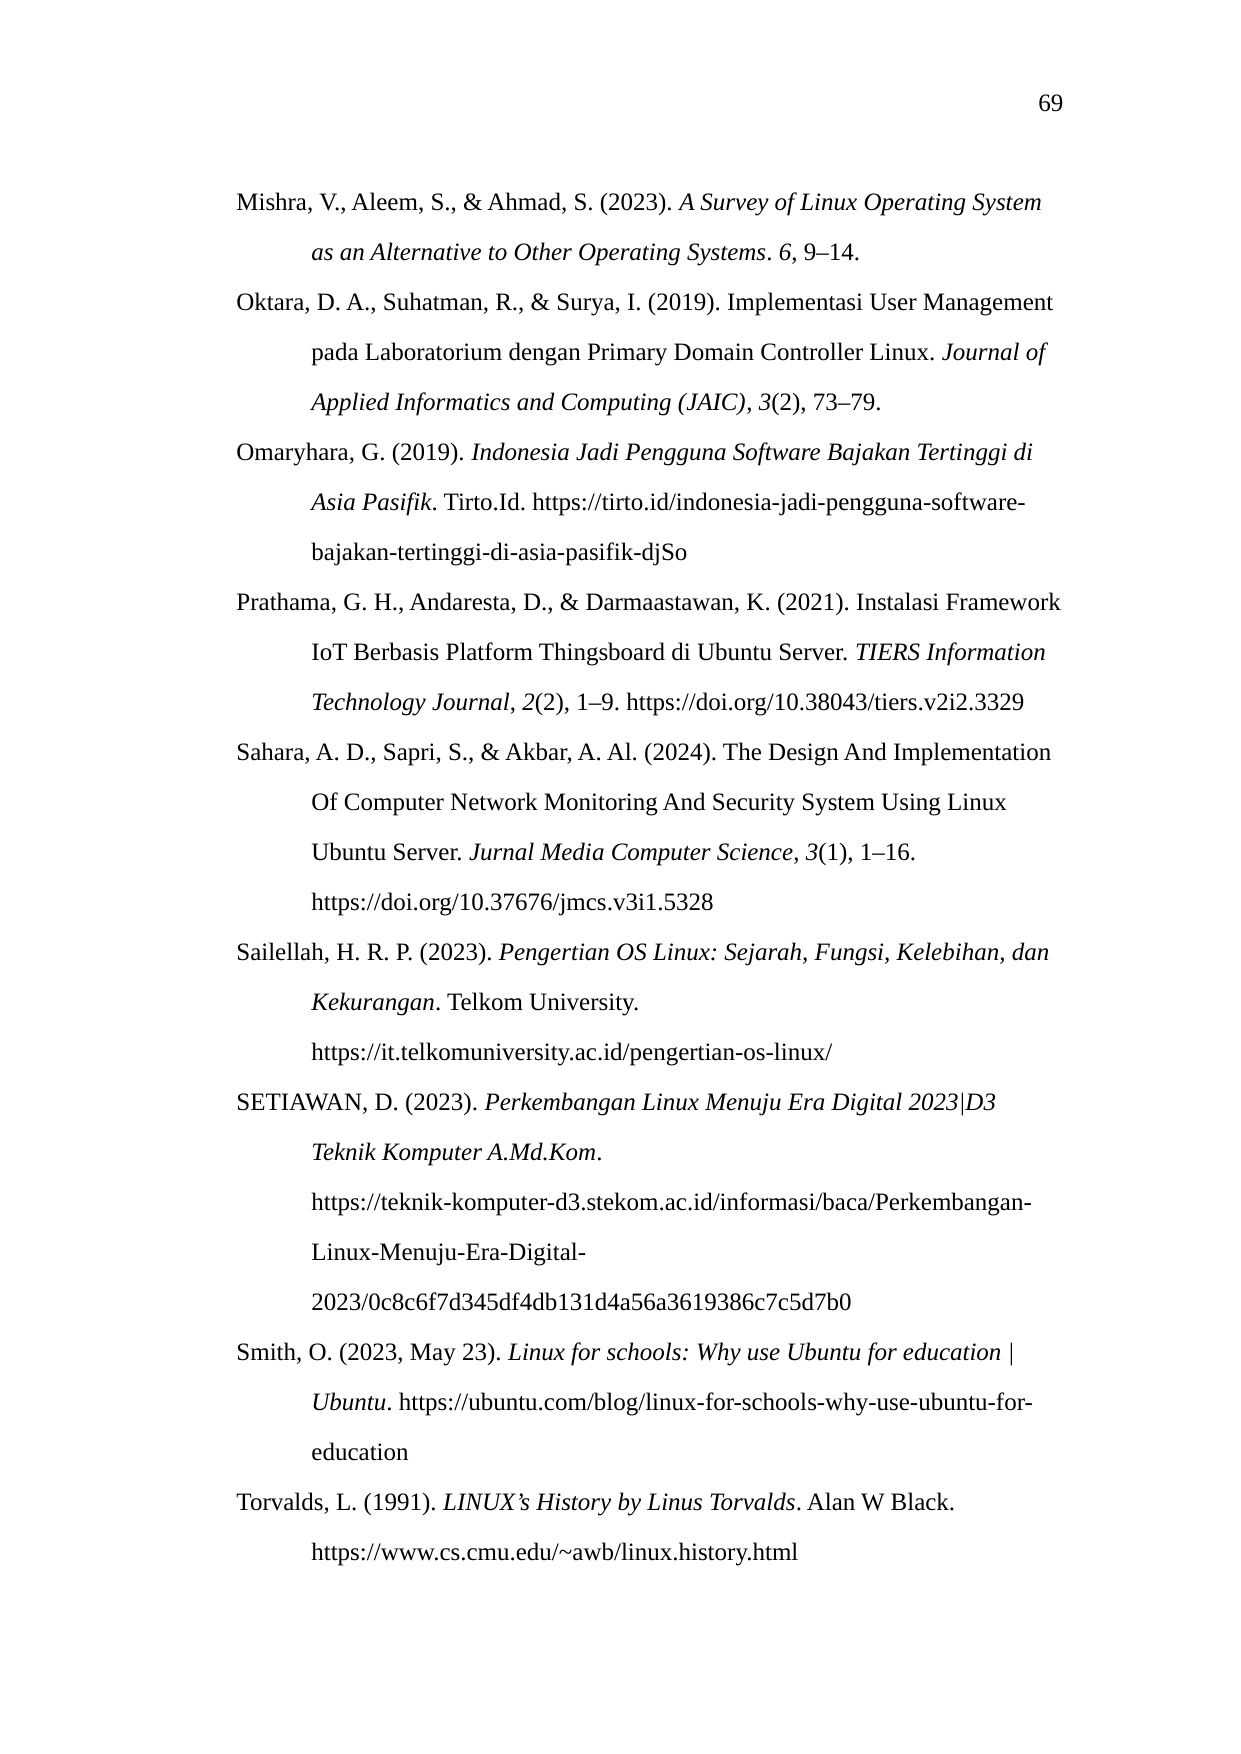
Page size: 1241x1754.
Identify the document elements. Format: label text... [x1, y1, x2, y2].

text Omaryhara, G. (2019). Indonesia Jadi Pengguna Software Bajakan Tertinggi di Asia Pasifik. Tirto.Id. https://tirto.id/indonesia-jadi-pengguna-software-bajakan-tertinggi-di-asia-pasifik-djSo [236, 415, 1063, 565]
text Smith, O. (2023, May 23). Linux for schools: Why use Ubuntu for education | Ubuntu. https://ubuntu.com/blog/linux-for-schools-why-use-ubuntu-for-education [236, 1315, 1063, 1465]
text SETIAWAN, D. (2023). Perkembangan Linux Menuju Era Digital 2023|D3 Teknik Komputer A.Md.Kom. https://teknik-komputer-d3.stekom.ac.id/informasi/baca/Perkembangan-Linux-Menuju-Era-Digital-2023/0c8c6f7d345df4db131d4a56a3619386c7c5d7b0 [236, 1065, 1063, 1315]
text Prathama, G. H., Andaresta, D., & Darmaastawan, K. (2021). Instalasi Framework IoT Berbasis Platform Thingsboard di Ubuntu Server. TIERS Information Technology Journal, 2(2), 1–9. https://doi.org/10.38043/tiers.v2i2.3329 [236, 565, 1063, 715]
text Mishra, V., Aleem, S., & Ahmad, S. (2023). A Survey of Linux Operating System as an Alternative to Other Operating Systems. 6, 9–14. [236, 165, 1063, 265]
text Sailellah, H. R. P. (2023). Pengertian OS Linux: Sejarah, Fungsi, Kelebihan, dan Kekurangan. Telkom University. https://it.telkomuniversity.ac.id/pengertian-os-linux/ [236, 915, 1063, 1065]
text Oktara, D. A., Suhatman, R., & Surya, I. (2019). Implementasi User Management pada Laboratorium dengan Primary Domain Controller Linux. Journal of Applied Informatics and Computing (JAIC), 3(2), 73–79. [236, 265, 1063, 415]
text Torvalds, L. (1991). LINUX’s History by Linus Torvalds. Alan W Black. https://www.cs.cmu.edu/~awb/linux.history.html [236, 1465, 1063, 1565]
text Sahara, A. D., Sapri, S., & Akbar, A. Al. (2024). The Design And Implementation Of Computer Network Monitoring And Security System Using Linux Ubuntu Server. Jurnal Media Computer Science, 3(1), 1–16. https://doi.org/10.37676/jmcs.v3i1.5328 [236, 715, 1063, 915]
